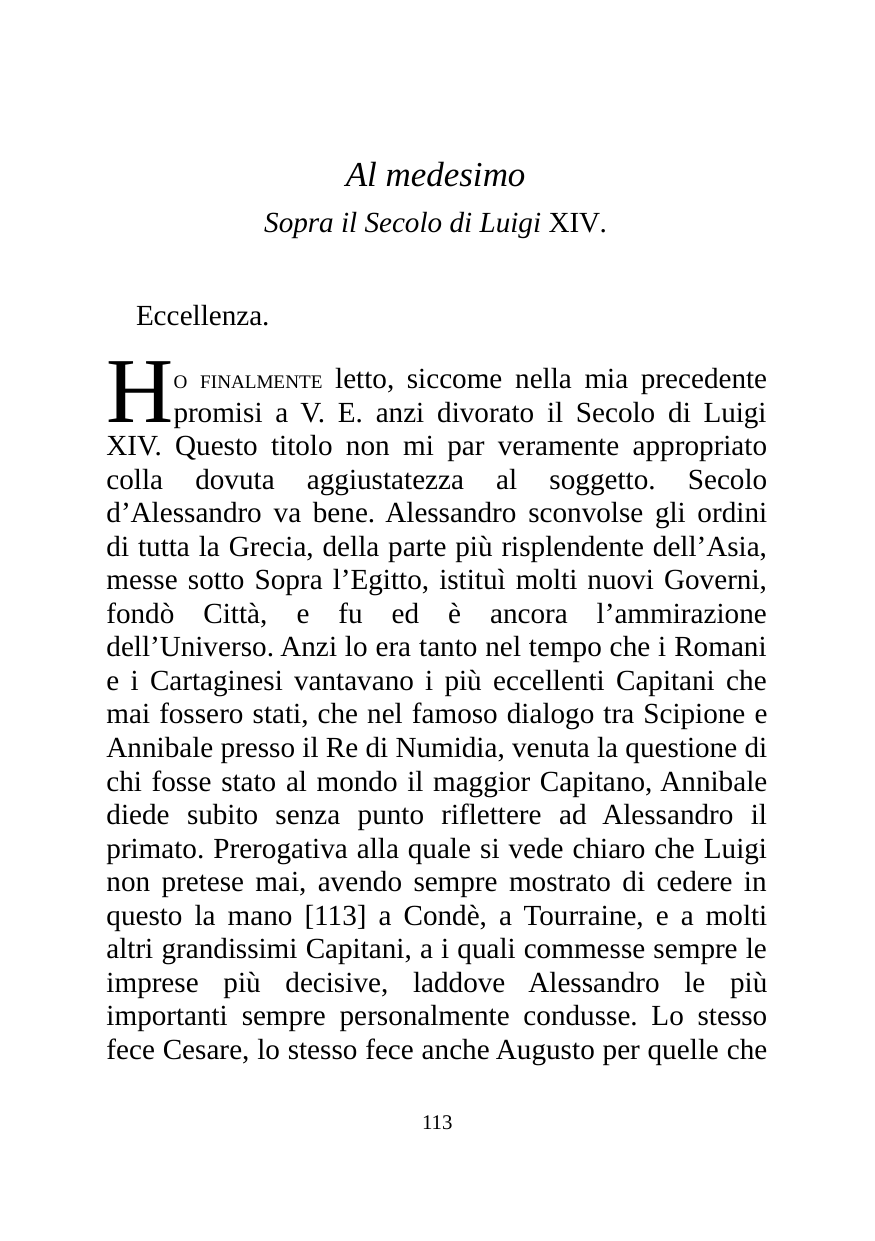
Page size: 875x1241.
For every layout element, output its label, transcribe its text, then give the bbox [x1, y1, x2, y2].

subtitle Al medesimo [106, 153, 768, 194]
subtitle Sopra il Secolo di Luigi XIV. [106, 206, 768, 239]
text Eccellenza. [106, 298, 768, 332]
text Ho finalmente letto, siccome nella mia precedente promisi a V. E. anzi divorato il Secolo di Luigi XIV. Questo titolo non mi par veramente appropriato colla dovuta aggiustatezza al soggetto. Secolo d’Alessandro va bene. Alessandro sconvolse gli ordini di tutta la Grecia, della parte più risplendente dell’Asia, messe sotto Sopra l’Egitto, istituì molti nuovi Governi, fondò Città, e fu ed è ancora l’ammirazione dell’Universo. Anzi lo era tanto nel tempo che i Romani e i Cartaginesi vantavano i più eccellenti Capitani che mai fossero stati, che nel famoso dialogo tra Scipione e Annibale presso il Re di Numidia, venuta la questione di chi fosse stato al mondo il maggior Capitano, Annibale diede subito senza punto riflettere ad Alessandro il primato. Prerogativa alla quale si vede chiaro che Luigi non pretese mai, avendo sempre mostrato di cedere in questo la mano [113] a Condè, a Tourraine, e a molti altri grandissimi Capitani, a i quali commesse sempre le imprese più decisive, laddove Alessandro le più importanti sempre personalmente condusse. Lo stesso fece Cesare, lo stesso fece anche Augusto per quelle che [106, 361, 768, 1066]
